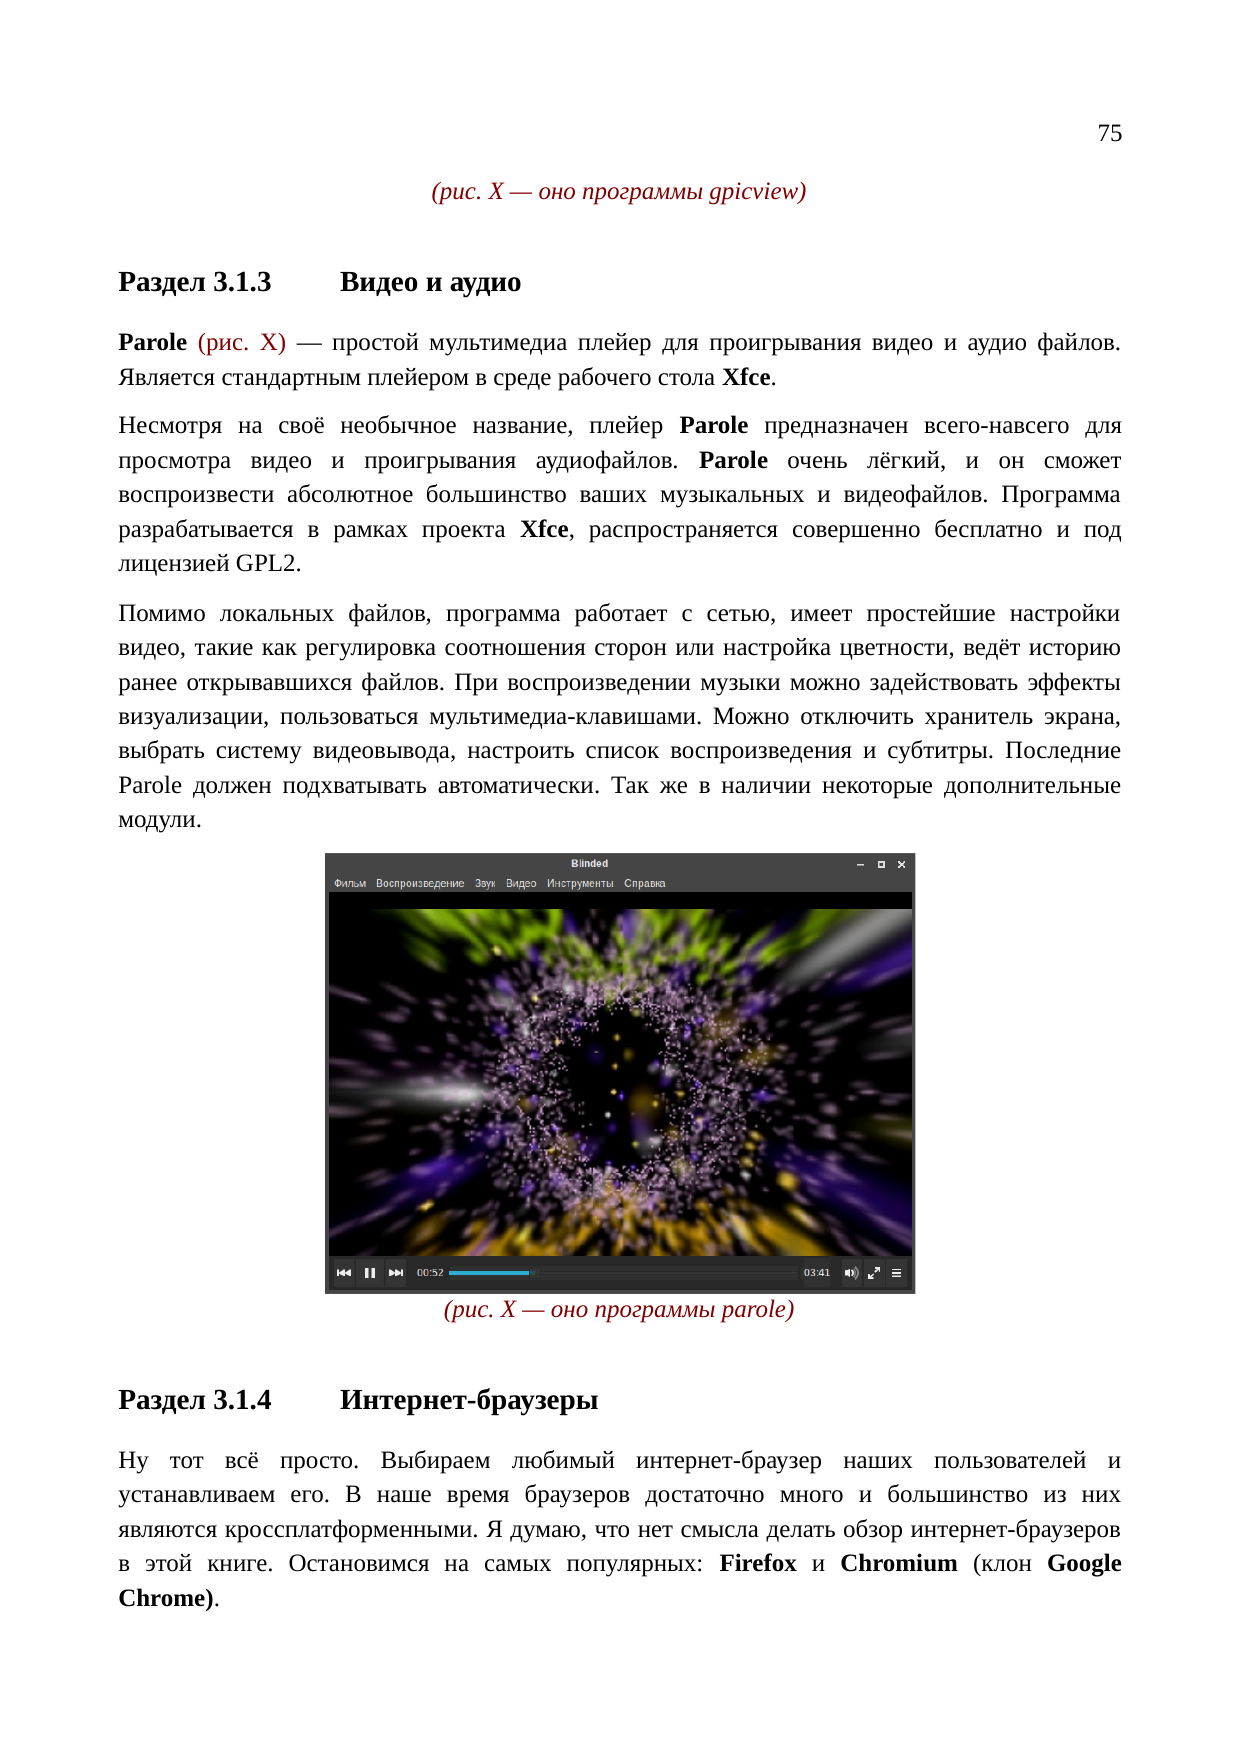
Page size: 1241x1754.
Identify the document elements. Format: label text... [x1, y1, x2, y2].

text (рис. Х — оно программы parole) [118, 1294, 1122, 1323]
picture [325, 853, 916, 1294]
text Несмотря на своё необычное название, плейер Parole предназначен всего-навсего для просмотра видео и проигрывания аудиофайлов. Parole очень лёгкий, и он сможет воспроизвести абсолютное большинство ваших музыкальных и видеофайлов. Программа разрабатывается в рамках проекта Xfce, распространяется совершенно бесплатно и под лицензией GPL2. [118, 411, 1122, 577]
text Parole (рис. Х) — простой мультимедиа плейер для проигрывания видео и аудио файлов. Является стандартным плейером в среде рабочего стола Xfce. [118, 327, 1122, 390]
text (рис. Х — оно программы gpicview) [118, 176, 1122, 205]
text Ну тот всё просто. Выбираем любимый интернет-браузер наших пользователей и устанавливаем его. В наше время браузеров достаточно много и большинство из них являются кроссплатформенными. Я думаю, что нет смысла делать обзор интернет-браузеров в этой книге. Остановимся на самых популярных: Firefox и Chromium (клон Google Chrome). [118, 1445, 1122, 1611]
text Помимо локальных файлов, программа работает с сетью, имеет простейшие настройки видео, такие как регулировка соотношения сторон или настройка цветности, ведёт историю ранее открывавшихся файлов. При воспроизведении музыки можно задействовать эффекты визуализации, пользоваться мультимедиа-клавишами. Можно отключить хранитель экрана, выбрать систему видеовывода, настроить список воспроизведения и субтитры. Последние Parole должен подхватывать автоматически. Так же в наличии некоторые дополнительные модули. [118, 598, 1122, 833]
subtitle Интернет-браузеры [118, 1382, 1122, 1415]
subtitle Видео и аудио [118, 264, 1122, 298]
